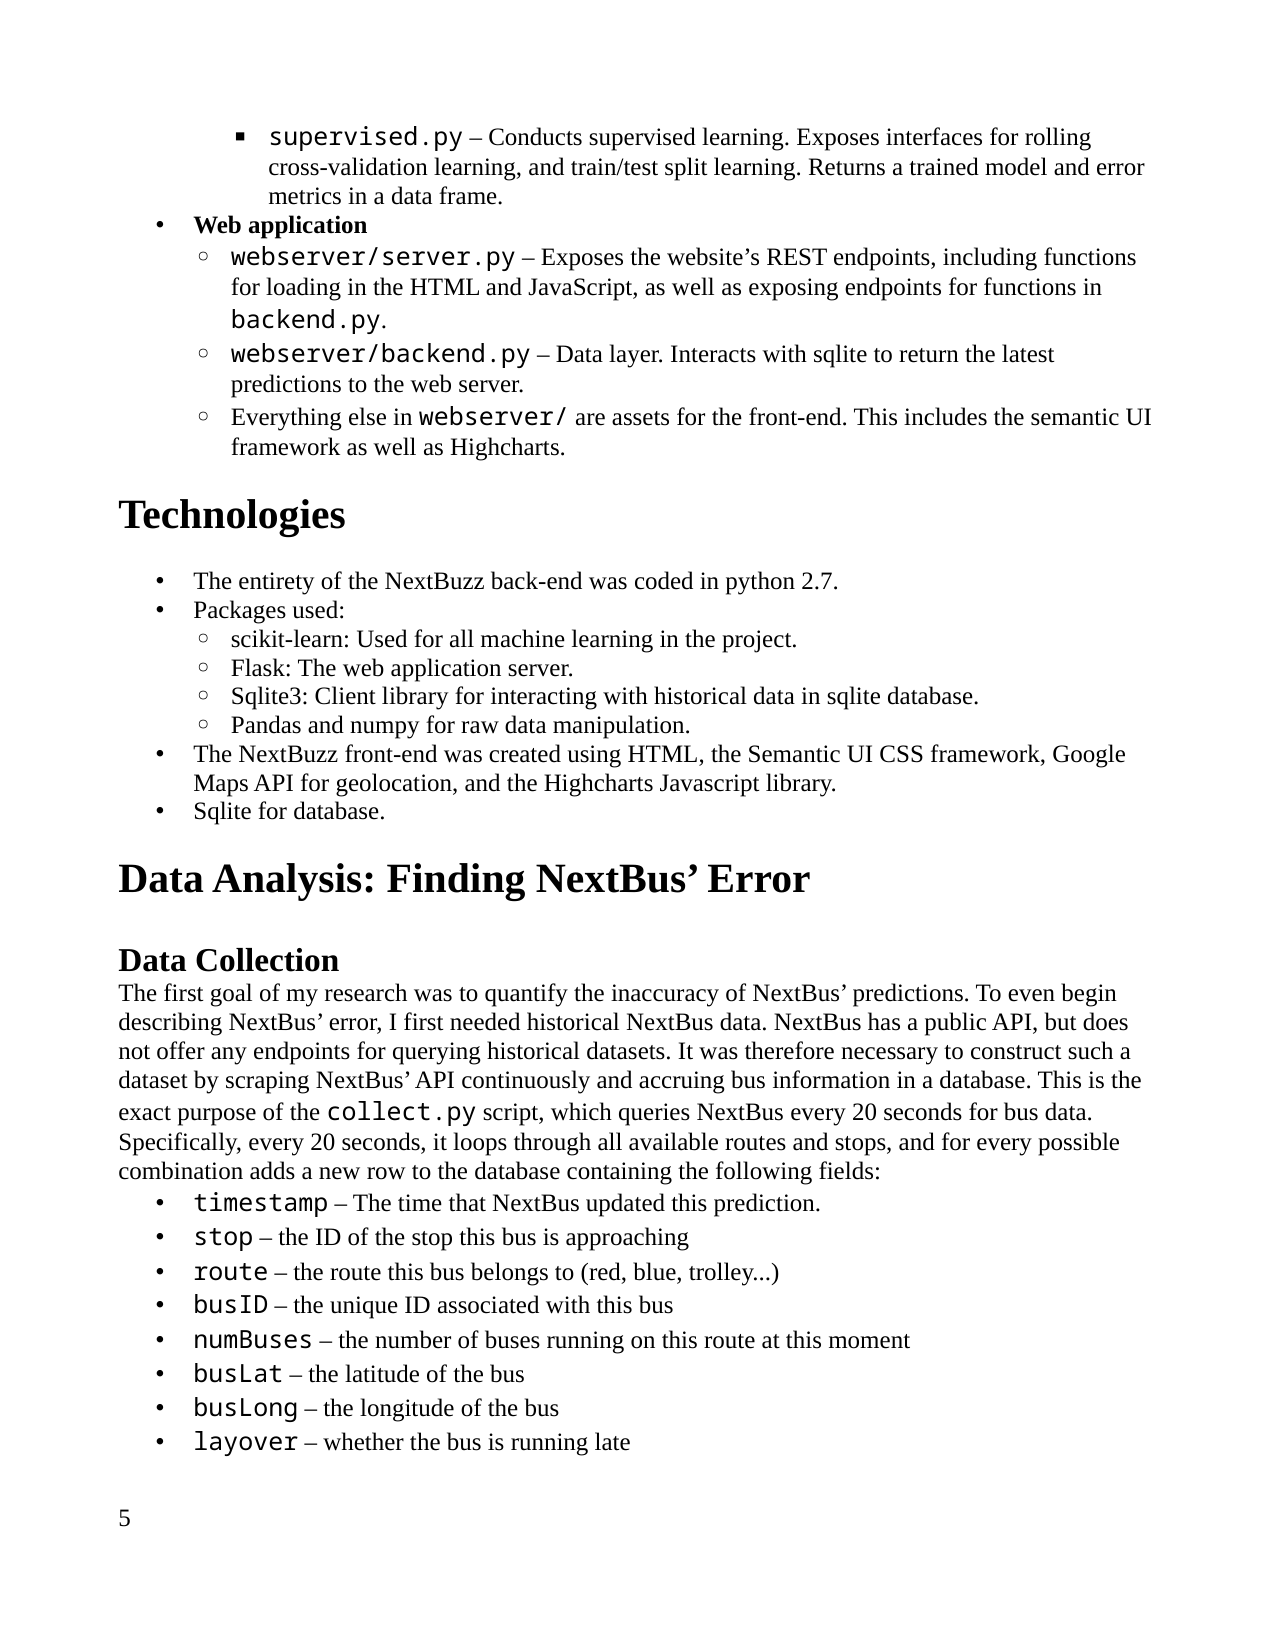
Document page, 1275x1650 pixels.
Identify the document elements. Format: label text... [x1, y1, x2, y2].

text Data Analysis: Finding NextBus’ Error [118, 854, 1157, 902]
list numBuses – the number of buses running on this route at this moment [156, 1321, 1157, 1355]
text Technologies [118, 490, 1157, 538]
list layover – whether the bus is running late [156, 1423, 1157, 1457]
list timestamp – The time that NextBus updated this prediction. [156, 1185, 1157, 1219]
list busID – the unique ID associated with this bus [156, 1287, 1157, 1321]
list Sqlite3: Client library for interacting with historical data in sqlite database. [193, 681, 1157, 710]
list Pandas and numpy for raw data manipulation. [193, 710, 1157, 739]
text Data Collection [118, 940, 1157, 978]
list busLat – the latitude of the bus [156, 1355, 1157, 1389]
list Web application [156, 210, 1157, 238]
list webserver/backend.py – Data layer. Interacts with sqlite to return the latest predictions to the web server. [193, 335, 1157, 398]
list route – the route this bus belongs to (red, blue, trolley...) [156, 1253, 1157, 1287]
text The first goal of my research was to quantify the inaccuracy of NextBus’ predictions. To even begin describing NextBus’ error, I first needed historical NextBus data. NextBus has a public API, but does not offer any endpoints for querying historical datasets. It was therefore necessary to construct such a dataset by scraping NextBus’ API continuously and accruing bus information in a database. This is the exact purpose of the collect.py script, which queries NextBus every 20 seconds for bus data. Specifically, every 20 seconds, it loops through all available routes and stops, and for every possible combination adds a new row to the database containing the following fields: [118, 978, 1157, 1185]
list webserver/server.py – Exposes the website’s REST endpoints, including functions for loading in the HTML and JavaScript, as well as exposing endpoints for functions in backend.py. [193, 238, 1157, 335]
list Flask: The web application server. [193, 653, 1157, 681]
list Everything else in webserver/ are assets for the front-end. This includes the semantic UI framework as well as Highcharts. [193, 398, 1157, 461]
list scikit-learn: Used for all machine learning in the project. [193, 624, 1157, 653]
list The NextBuzz front-end was created using HTML, the Semantic UI CSS framework, Google Maps API for geolocation, and the Highcharts Javascript library. [156, 739, 1157, 796]
list busLong – the longitude of the bus [156, 1389, 1157, 1423]
list Sqlite for database. [156, 796, 1157, 825]
list stop – the ID of the stop this bus is approaching [156, 1219, 1157, 1253]
list The entirety of the NextBuzz back-end was coded in python 2.7. [156, 566, 1157, 595]
list supervised.py – Conducts supervised learning. Exposes interfaces for rolling cross-validation learning, and train/test split learning. Returns a trained model and error metrics in a data frame. [231, 118, 1157, 210]
list Packages used: [156, 595, 1157, 624]
